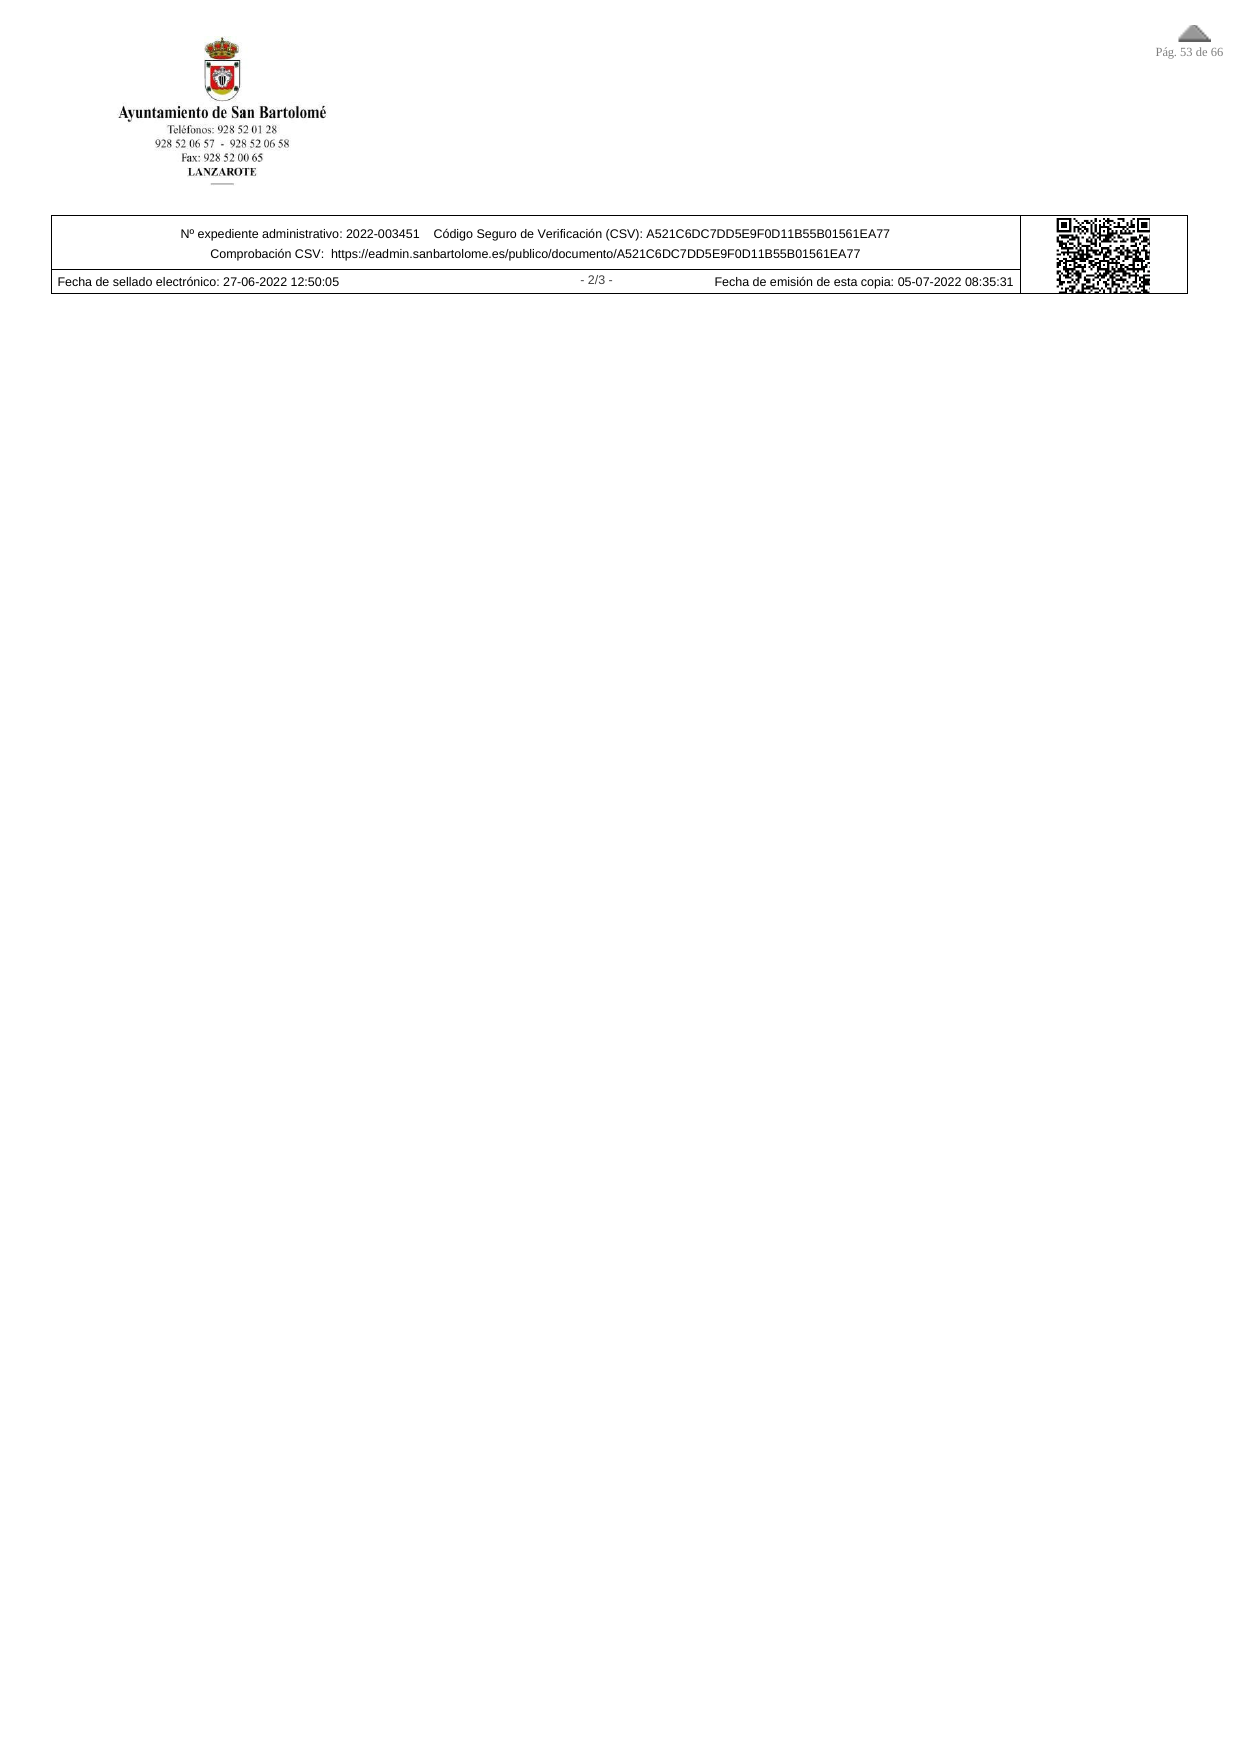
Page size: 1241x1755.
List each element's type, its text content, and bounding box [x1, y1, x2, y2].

picture [116, 36, 329, 186]
table_cell Nº expediente administrativo: 2022-003451 Código Seguro de Verificación (CSV): A521C6DC7DD5E9F0D11B55B01561EA77 Comprobación CSV: https://eadmin.sanbartolome.es/publico/documento/A521C6DC7DD5E9F0D11B55B01561EA77 [52, 216, 1020, 269]
table_header [1021, 216, 1187, 292]
picture [1177, 25, 1211, 42]
table_cell Fecha de sellado electrónico: 27-06-2022 12:50:05 - 2/3 - Fecha de emisión de esta copia: 05-07-2022 08:35:31 [52, 270, 1020, 292]
picture [1056, 218, 1150, 293]
